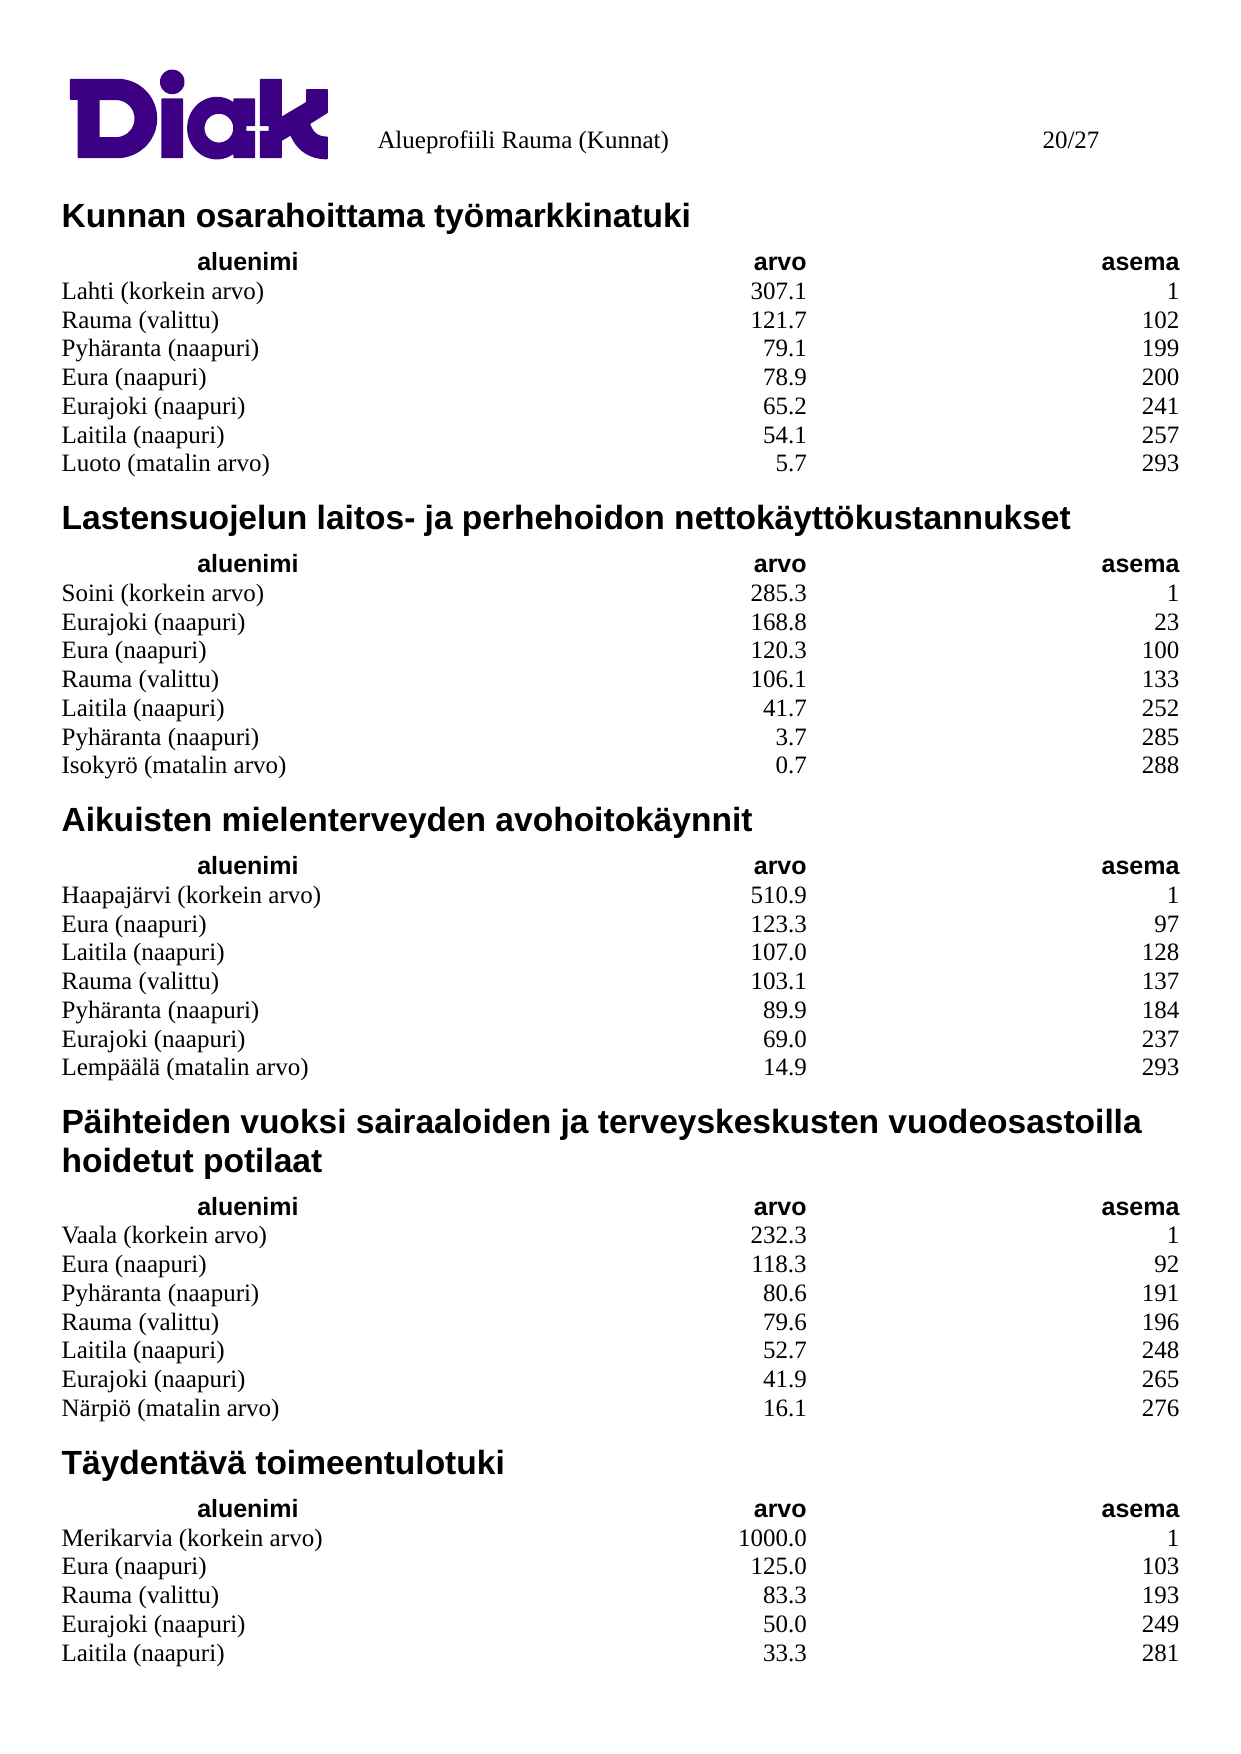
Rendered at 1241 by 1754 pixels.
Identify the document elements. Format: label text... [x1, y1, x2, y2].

table_cell 41.7 [434, 693, 806, 722]
table_cell 92 [806, 1249, 1179, 1278]
table_cell 285.3 [434, 578, 806, 607]
table_header asema [806, 1494, 1179, 1523]
table_cell 123.3 [434, 909, 806, 937]
table_cell Laitila (naapuri) [61, 1638, 434, 1666]
table_cell 1 [806, 1221, 1179, 1249]
table_header asema [806, 851, 1179, 880]
table_cell 16.1 [434, 1393, 806, 1422]
table_cell Lahti (korkein arvo) [61, 276, 434, 305]
table_cell 80.6 [434, 1278, 806, 1307]
table_cell 168.8 [434, 607, 806, 636]
table_cell 118.3 [434, 1249, 806, 1278]
table_cell 1000.0 [434, 1523, 806, 1551]
table_cell 100 [806, 636, 1179, 664]
table_cell 1 [806, 578, 1179, 607]
table_cell 65.2 [434, 391, 806, 420]
table_cell 510.9 [434, 880, 806, 909]
subtitle Lastensuojelun laitos- ja perhehoidon nettokäyttökustannukset [61, 498, 1179, 537]
table_cell 78.9 [434, 362, 806, 391]
table_cell Eurajoki (naapuri) [61, 391, 434, 420]
table_cell 184 [806, 995, 1179, 1024]
table_cell Rauma (valittu) [61, 305, 434, 333]
table_cell Lempäälä (matalin arvo) [61, 1053, 434, 1081]
table_cell Rauma (valittu) [61, 664, 434, 693]
subtitle Täydentävä toimeentulotuki [61, 1443, 1179, 1481]
table_cell 0.7 [434, 751, 806, 779]
table_cell 232.3 [434, 1221, 806, 1249]
table_cell Luoto (matalin arvo) [61, 449, 434, 477]
table_cell 54.1 [434, 420, 806, 448]
table_cell Rauma (valittu) [61, 1580, 434, 1609]
table_cell 1 [806, 276, 1179, 305]
table_cell Eura (naapuri) [61, 362, 434, 391]
subtitle Aikuisten mielenterveyden avohoitokäynnit [61, 800, 1179, 839]
table_cell 237 [806, 1024, 1179, 1052]
table_cell 50.0 [434, 1609, 806, 1638]
table_cell 107.0 [434, 938, 806, 966]
table_cell 97 [806, 909, 1179, 937]
table_cell Eura (naapuri) [61, 1249, 434, 1278]
table_cell 241 [806, 391, 1179, 420]
table_cell 128 [806, 938, 1179, 966]
table_cell 41.9 [434, 1364, 806, 1393]
table_header aluenimi [61, 1192, 434, 1221]
table_cell 281 [806, 1638, 1179, 1666]
table_cell 293 [806, 1053, 1179, 1081]
table_cell 5.7 [434, 449, 806, 477]
table_cell 137 [806, 966, 1179, 995]
table_header aluenimi [61, 247, 434, 276]
subtitle Kunnan osarahoittama työmarkkinatuki [61, 196, 1179, 235]
table_cell 199 [806, 334, 1179, 362]
subtitle Päihteiden vuoksi sairaaloiden ja terveyskeskusten vuodeosastoilla hoidetut potilaat [61, 1102, 1179, 1179]
table_cell 191 [806, 1278, 1179, 1307]
table_cell Vaala (korkein arvo) [61, 1221, 434, 1249]
table_cell Eura (naapuri) [61, 1551, 434, 1580]
table_cell Eura (naapuri) [61, 909, 434, 937]
table_cell Rauma (valittu) [61, 966, 434, 995]
table_cell Laitila (naapuri) [61, 1336, 434, 1364]
table_header arvo [434, 1494, 806, 1523]
table_cell 121.7 [434, 305, 806, 333]
table_cell Laitila (naapuri) [61, 693, 434, 722]
table_cell 293 [806, 449, 1179, 477]
table_cell 69.0 [434, 1024, 806, 1052]
table_cell 103 [806, 1551, 1179, 1580]
table_cell 285 [806, 722, 1179, 751]
table_cell Eura (naapuri) [61, 636, 434, 664]
table_cell 120.3 [434, 636, 806, 664]
table_cell 265 [806, 1364, 1179, 1393]
table_cell Haapajärvi (korkein arvo) [61, 880, 434, 909]
table_cell Isokyrö (matalin arvo) [61, 751, 434, 779]
table_cell 1 [806, 880, 1179, 909]
table_header asema [806, 247, 1179, 276]
table_cell 103.1 [434, 966, 806, 995]
table_header arvo [434, 851, 806, 880]
table_header asema [806, 549, 1179, 578]
table_cell Eurajoki (naapuri) [61, 1609, 434, 1638]
table_cell 307.1 [434, 276, 806, 305]
table_cell 89.9 [434, 995, 806, 1024]
table_cell Pyhäranta (naapuri) [61, 722, 434, 751]
table_cell 257 [806, 420, 1179, 448]
table_cell 79.1 [434, 334, 806, 362]
table_cell 33.3 [434, 1638, 806, 1666]
table_cell 252 [806, 693, 1179, 722]
table_cell 196 [806, 1307, 1179, 1336]
table_cell Pyhäranta (naapuri) [61, 995, 434, 1024]
table_cell 276 [806, 1393, 1179, 1422]
table_cell Närpiö (matalin arvo) [61, 1393, 434, 1422]
table_cell Laitila (naapuri) [61, 420, 434, 448]
table_header aluenimi [61, 549, 434, 578]
table_cell Eurajoki (naapuri) [61, 1364, 434, 1393]
table_header arvo [434, 247, 806, 276]
table_cell Eurajoki (naapuri) [61, 607, 434, 636]
table_cell Soini (korkein arvo) [61, 578, 434, 607]
table_cell 83.3 [434, 1580, 806, 1609]
table_header aluenimi [61, 851, 434, 880]
table_cell 3.7 [434, 722, 806, 751]
table_cell 102 [806, 305, 1179, 333]
table_cell 52.7 [434, 1336, 806, 1364]
table_cell Eurajoki (naapuri) [61, 1024, 434, 1052]
table_cell 14.9 [434, 1053, 806, 1081]
table_cell 79.6 [434, 1307, 806, 1336]
table_header arvo [434, 1192, 806, 1221]
table_cell Laitila (naapuri) [61, 938, 434, 966]
table_cell 1 [806, 1523, 1179, 1551]
table_cell Pyhäranta (naapuri) [61, 334, 434, 362]
table_cell Pyhäranta (naapuri) [61, 1278, 434, 1307]
table_cell 133 [806, 664, 1179, 693]
table_cell Merikarvia (korkein arvo) [61, 1523, 434, 1551]
table_header aluenimi [61, 1494, 434, 1523]
table_cell 125.0 [434, 1551, 806, 1580]
table_cell 249 [806, 1609, 1179, 1638]
table_cell 23 [806, 607, 1179, 636]
table_cell 200 [806, 362, 1179, 391]
table_cell 248 [806, 1336, 1179, 1364]
table_cell 193 [806, 1580, 1179, 1609]
table_header asema [806, 1192, 1179, 1221]
table_cell 106.1 [434, 664, 806, 693]
table_cell 288 [806, 751, 1179, 779]
table_header arvo [434, 549, 806, 578]
table_cell Rauma (valittu) [61, 1307, 434, 1336]
